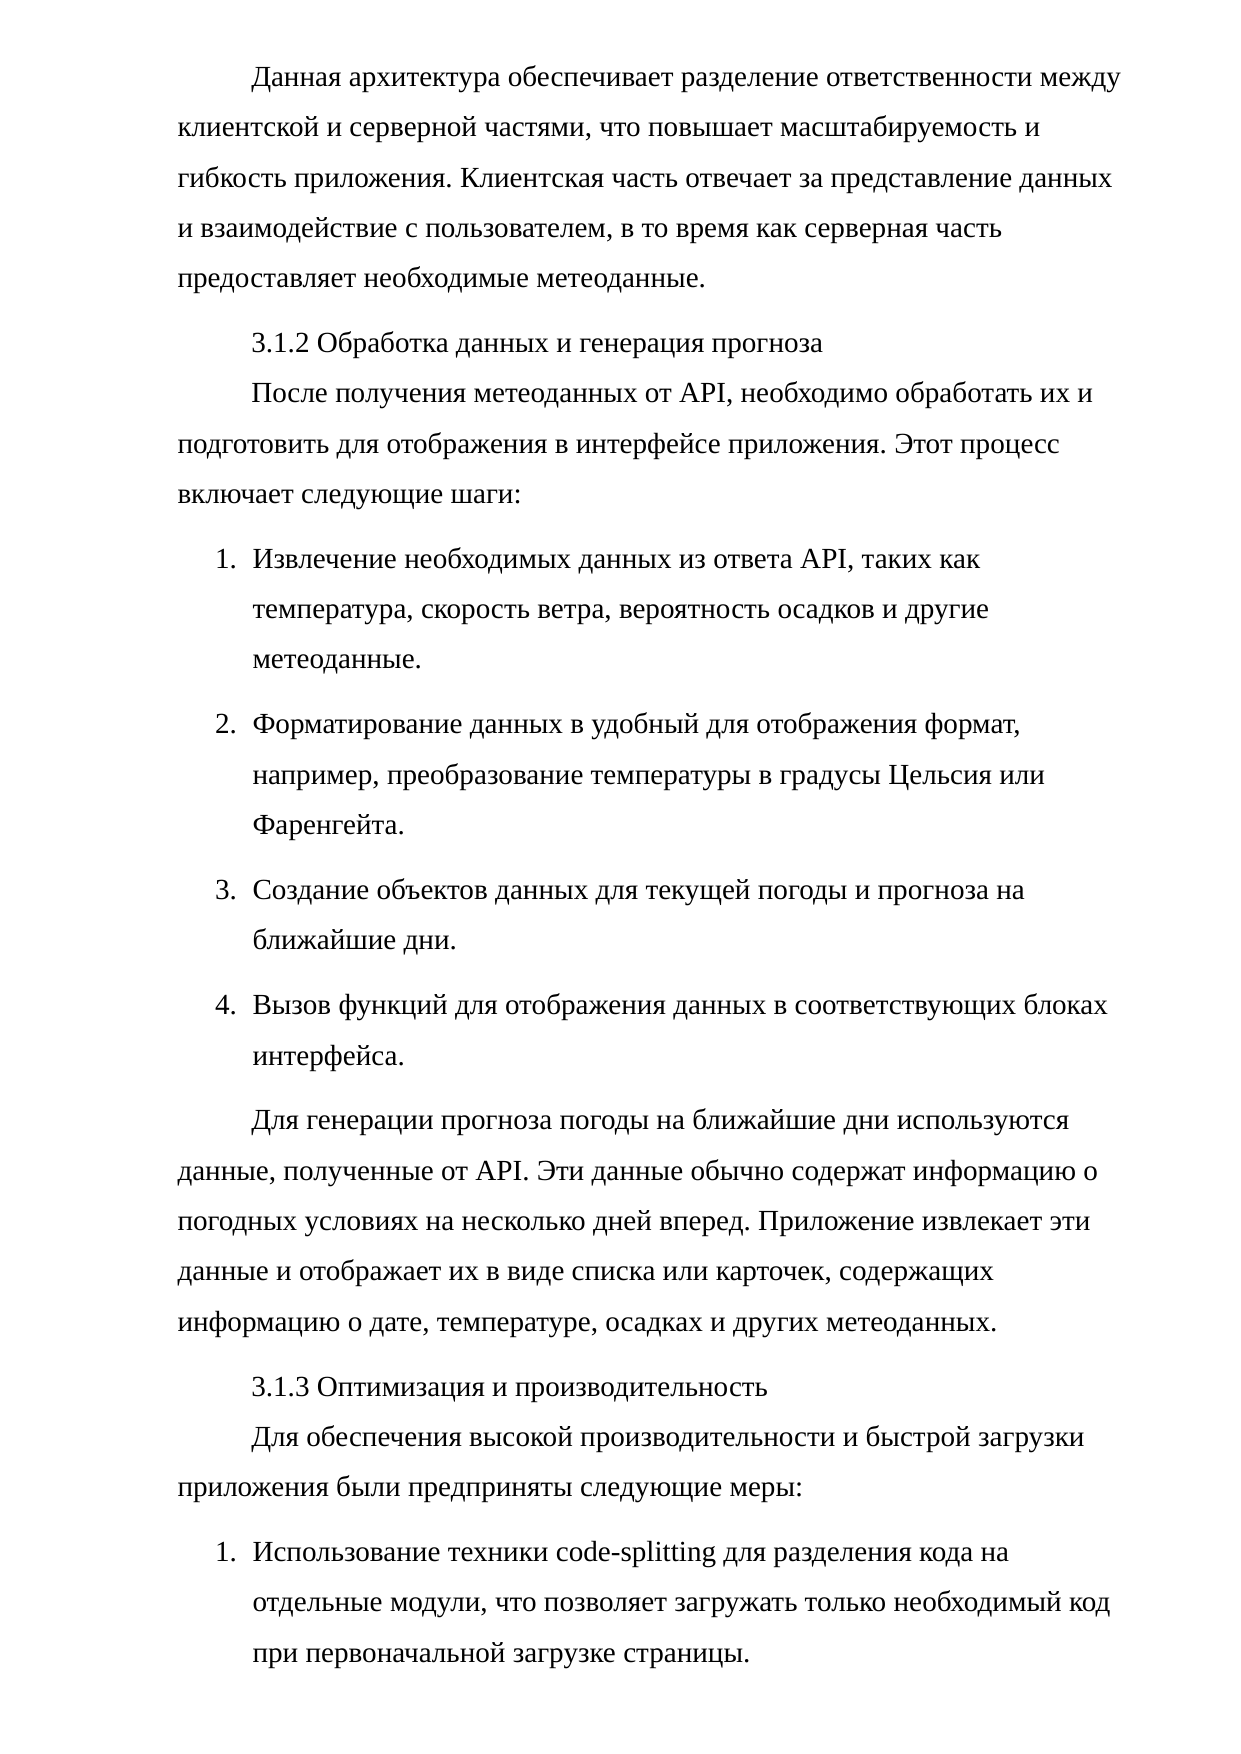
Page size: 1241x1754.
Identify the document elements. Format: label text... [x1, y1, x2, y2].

list Форматирование данных в удобный для отображения формат, например, преобразование температуры в градусы Цельсия или Фаренгейта. [215, 707, 1122, 841]
text Для обеспечения высокой производительности и быстрой загрузки приложения были предприняты следующие меры: [177, 1419, 1122, 1503]
list Вызов функций для отображения данных в соответствующих блоках интерфейса. [215, 987, 1122, 1071]
subtitle 3.1.2 Обработка данных и генерация прогноза [177, 325, 1122, 359]
text После получения метеоданных от API, необходимо обработать их и подготовить для отображения в интерфейсе приложения. Этот процесс включает следующие шаги: [177, 376, 1122, 510]
list Извлечение необходимых данных из ответа API, таких как температура, скорость ветра, вероятность осадков и другие метеоданные. [215, 541, 1122, 675]
list Создание объектов данных для текущей погоды и прогноза на ближайшие дни. [215, 872, 1122, 956]
text Для генерации прогноза погоды на ближайшие дни используются данные, полученные от API. Эти данные обычно содержат информацию о погодных условиях на несколько дней вперед. Приложение извлекает эти данные и отображает их в виде списка или карточек, содержащих информацию о дате, температуре, осадках и других метеоданных. [177, 1102, 1122, 1337]
list Использование техники code-splitting для разделения кода на отдельные модули, что позволяет загружать только необходимый код при первоначальной загрузке страницы. [215, 1534, 1122, 1668]
text Данная архитектура обеспечивает разделение ответственности между клиентской и серверной частями, что повышает масштабируемость и гибкость приложения. Клиентская часть отвечает за представление данных и взаимодействие с пользователем, в то время как серверная часть предоставляет необходимые метеоданные. [177, 59, 1122, 294]
subtitle 3.1.3 Оптимизация и производительность [177, 1369, 1122, 1402]
